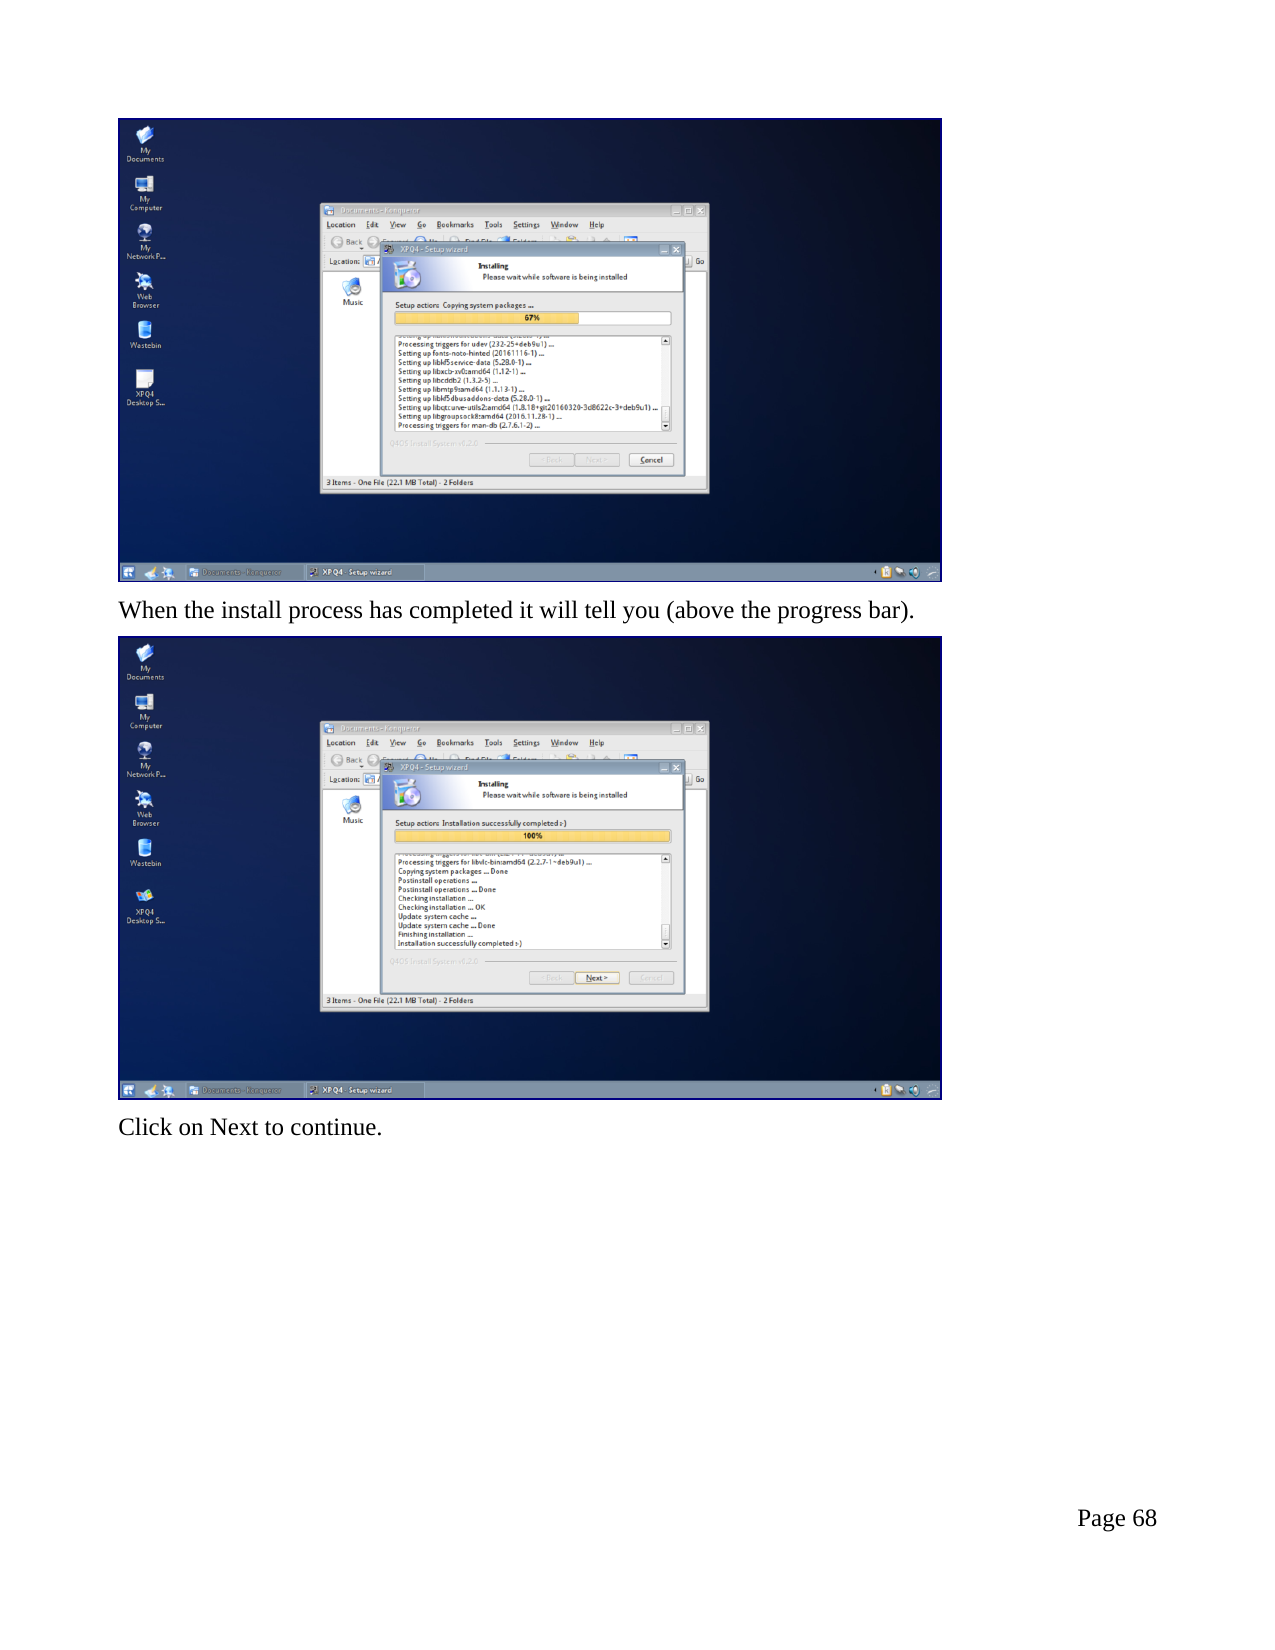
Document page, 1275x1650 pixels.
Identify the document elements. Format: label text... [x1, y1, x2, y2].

picture [120, 638, 940, 1098]
picture [120, 120, 940, 581]
text When the install process has completed it will tell you (above the progress bar). [118, 595, 1157, 623]
text Click on Next to continue. [118, 1112, 1157, 1141]
